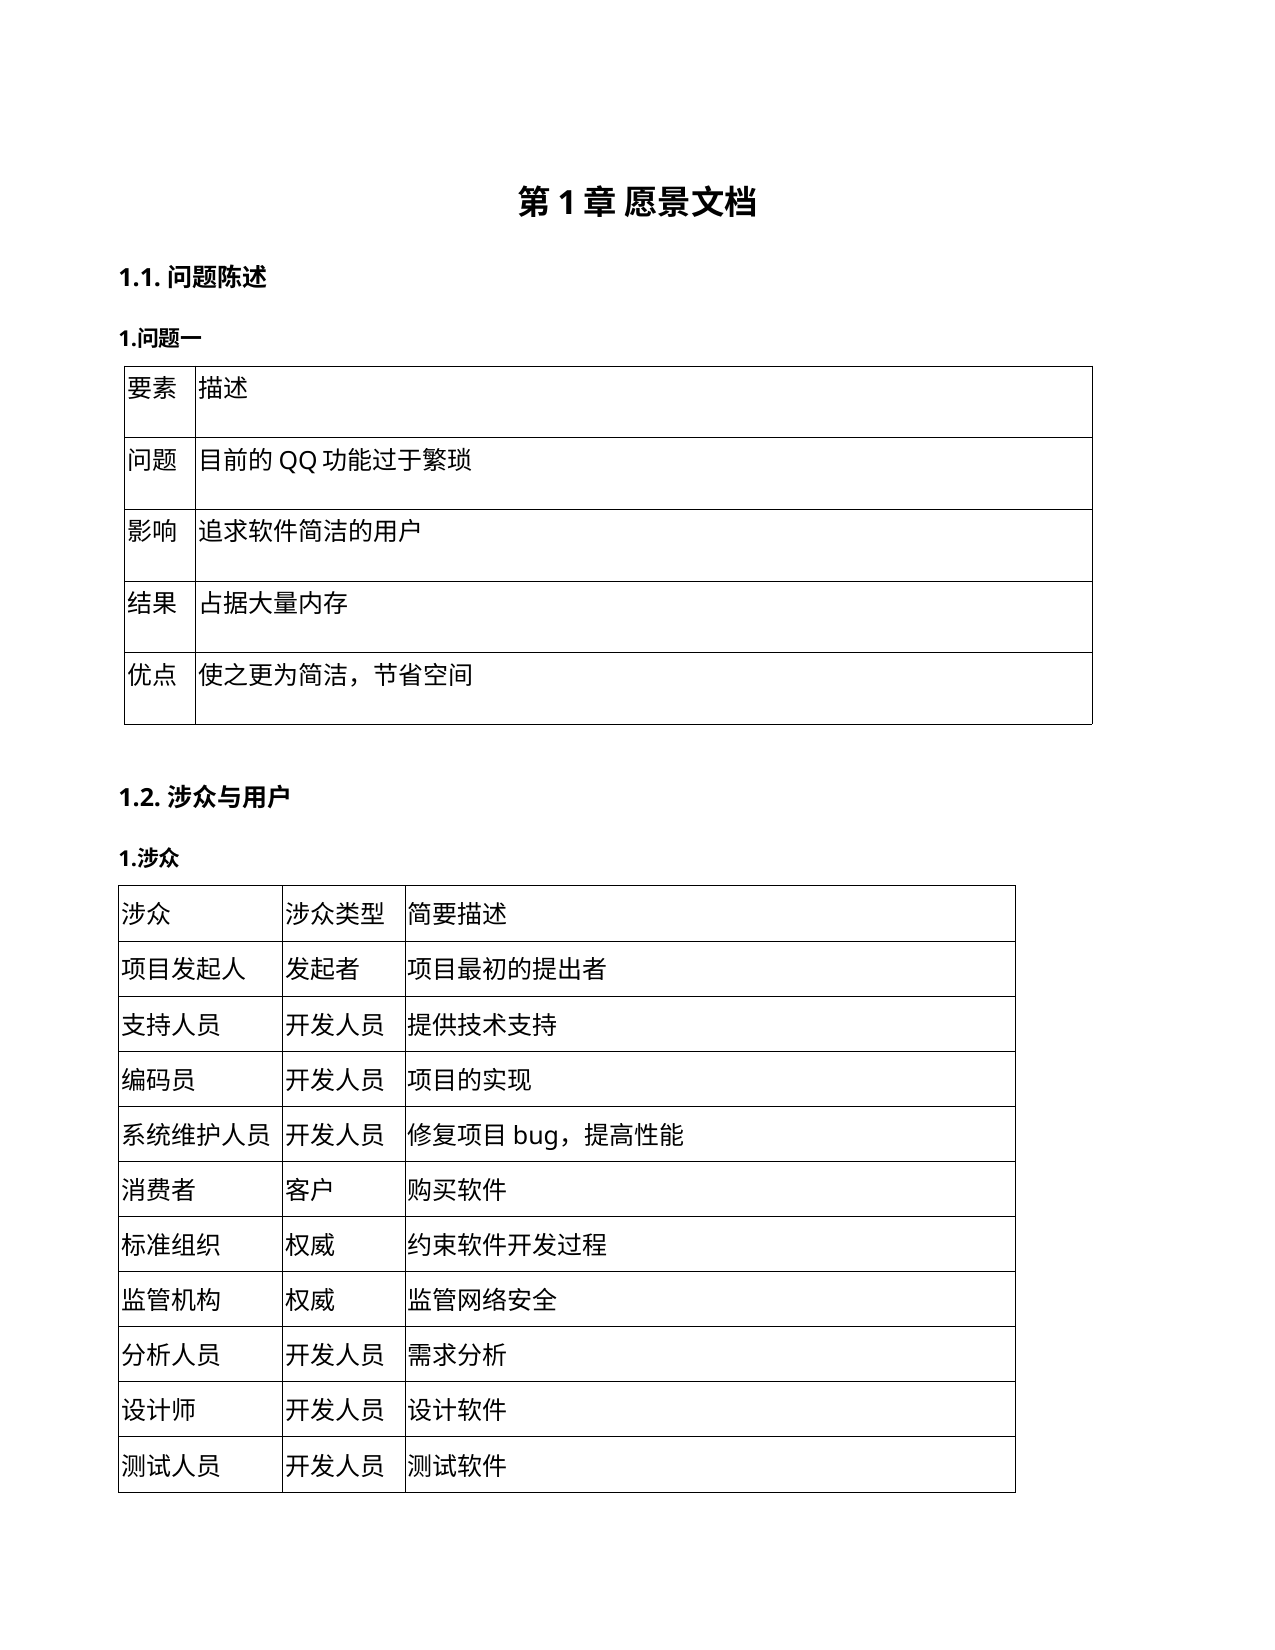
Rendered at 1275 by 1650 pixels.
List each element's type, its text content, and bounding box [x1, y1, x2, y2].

table_header 涉众 [119, 886, 282, 941]
table_cell 权威 [283, 1272, 405, 1326]
table_cell 分析人员 [119, 1327, 282, 1381]
table_header 涉众类型 [283, 886, 405, 941]
table_cell 目前的QQ功能过于繁琐 [196, 438, 1092, 509]
table_cell 开发人员 [283, 1327, 405, 1381]
table_cell 发起者 [283, 942, 405, 996]
table_cell 设计师 [119, 1382, 282, 1436]
table_cell 需求分析 [406, 1327, 1015, 1381]
table_cell 购买软件 [406, 1162, 1015, 1216]
subtitle 第1章 愿景文档 [118, 176, 1157, 224]
table_cell 消费者 [119, 1162, 282, 1216]
table_header 简要描述 [406, 886, 1015, 941]
table_cell 项目发起人 [119, 942, 282, 996]
table_cell 问题 [125, 438, 195, 509]
subtitle 1.问题一 [118, 321, 1157, 353]
table_cell 占据大量内存 [196, 582, 1092, 652]
table_cell 约束软件开发过程 [406, 1217, 1015, 1271]
table_cell 监管机构 [119, 1272, 282, 1326]
table_cell 开发人员 [283, 1107, 405, 1161]
table_header 要素 [125, 367, 195, 437]
table_cell 标准组织 [119, 1217, 282, 1271]
table_cell 系统维护人员 [119, 1107, 282, 1161]
table_cell 优点 [125, 653, 195, 724]
table_cell 开发人员 [283, 1437, 405, 1492]
table_cell 测试软件 [406, 1437, 1015, 1492]
table_cell 追求软件简洁的用户 [196, 510, 1092, 581]
table_cell 结果 [125, 582, 195, 652]
table_cell 开发人员 [283, 997, 405, 1051]
table_cell 开发人员 [283, 1052, 405, 1106]
subtitle 1.涉众 [118, 841, 1157, 873]
table_cell 项目最初的提出者 [406, 942, 1015, 996]
table_cell 权威 [283, 1217, 405, 1271]
subtitle 1.2. 涉众与用户 [118, 778, 1157, 814]
table_cell 测试人员 [119, 1437, 282, 1492]
table_cell 项目的实现 [406, 1052, 1015, 1106]
table_cell 编码员 [119, 1052, 282, 1106]
table_cell 设计软件 [406, 1382, 1015, 1436]
table_cell 提供技术支持 [406, 997, 1015, 1051]
table_header 描述 [196, 367, 1092, 437]
table_cell 支持人员 [119, 997, 282, 1051]
table_cell 客户 [283, 1162, 405, 1216]
subtitle 1.1. 问题陈述 [118, 258, 1157, 294]
table_cell 使之更为简洁，节省空间 [196, 653, 1092, 724]
table_cell 修复项目bug，提高性能 [406, 1107, 1015, 1161]
table_cell 监管网络安全 [406, 1272, 1015, 1326]
table_cell 影响 [125, 510, 195, 581]
table_cell 开发人员 [283, 1382, 405, 1436]
